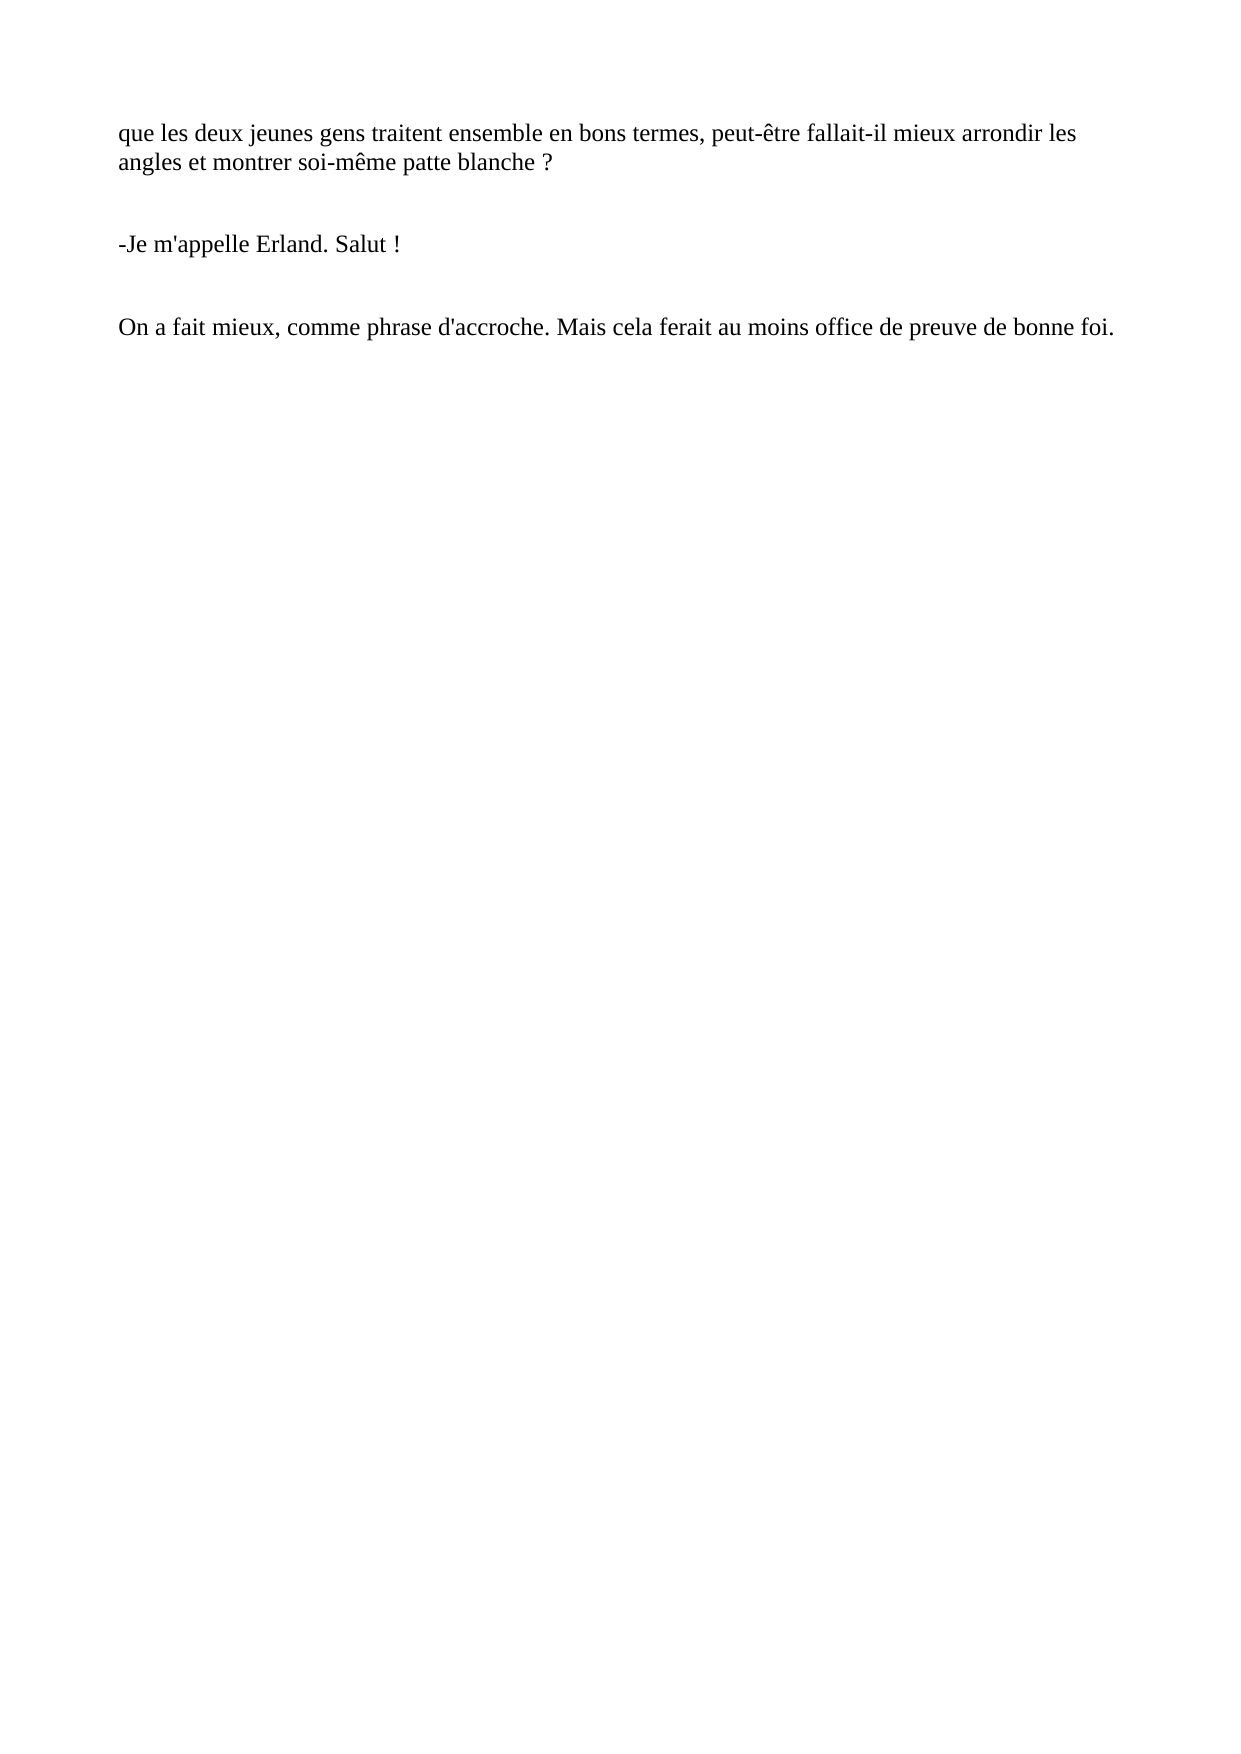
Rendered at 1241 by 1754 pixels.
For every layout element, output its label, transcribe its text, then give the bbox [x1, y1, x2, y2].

text que les deux jeunes gens traitent ensemble en bons termes, peut-être fallait-il mieux arrondir les angles et montrer soi-même patte blanche ? [118, 118, 1122, 176]
text On a fait mieux, comme phrase d'accroche. Mais cela ferait au moins office de preuve de bonne foi. [118, 312, 1122, 341]
text -Je m'appelle Erland. Salut ! [118, 229, 1122, 258]
